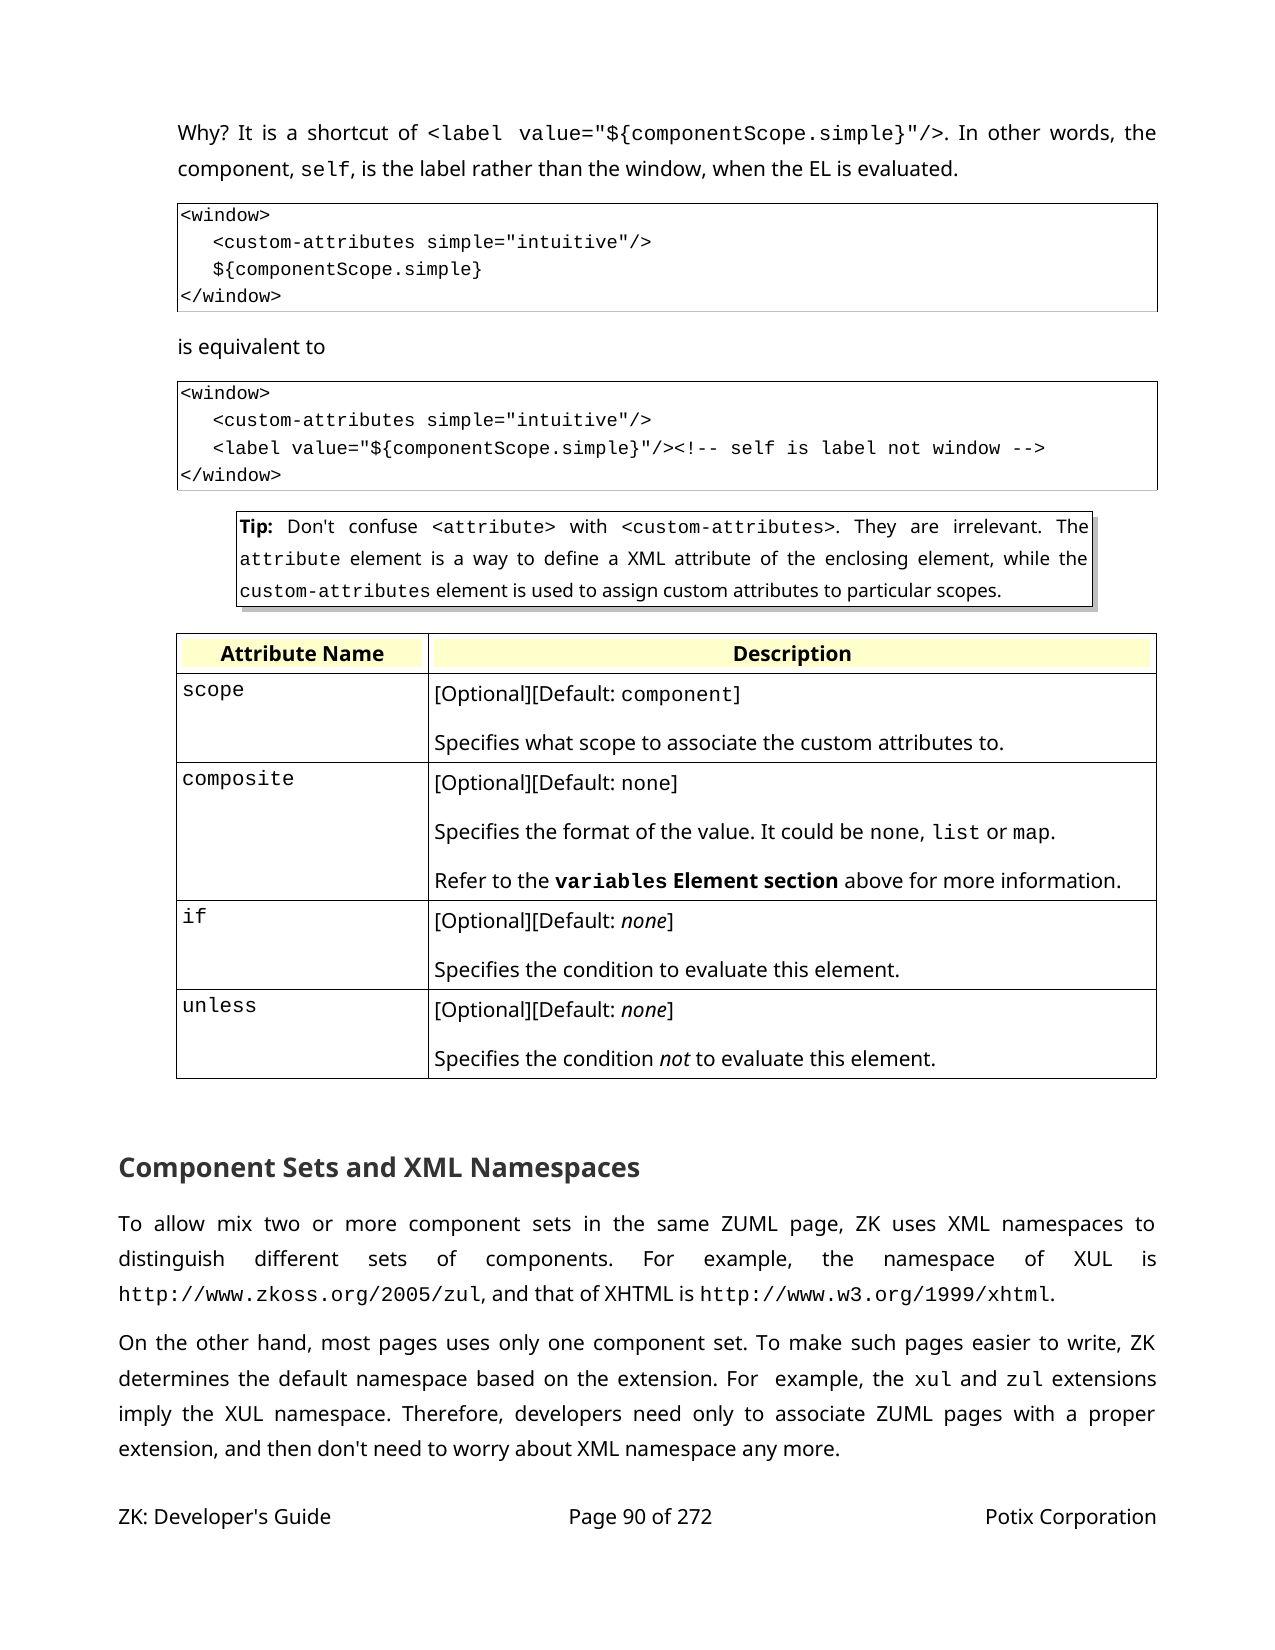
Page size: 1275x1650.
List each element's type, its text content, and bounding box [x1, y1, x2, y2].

table_cell [Optional][Default: component] Specifies what scope to associate the custom attributes to. [429, 674, 1156, 762]
table_header Attribute Name [177, 634, 428, 673]
subtitle Component Sets and XML Namespaces [118, 1148, 1157, 1185]
text <window> [178, 204, 1157, 227]
text is equivalent to [177, 332, 1157, 361]
text <label value="${componentScope.simple}"/><!-- self is label not window --> [178, 436, 1157, 460]
table_cell [Optional][Default: none] Specifies the condition not to evaluate this element. [429, 990, 1156, 1078]
text To allow mix two or more component sets in the same ZUML page, ZK uses XML namespaces to distinguish different sets of components. For example, the namespace of XUL is http://www.zkoss.org/2005/zul, and that of XHTML is http://www.w3.org/1999/xhtml. [118, 1209, 1157, 1308]
text ${componentScope.simple} [178, 257, 1157, 281]
table_cell composite [177, 763, 428, 900]
text </window> [178, 284, 1157, 311]
table_cell if [177, 901, 428, 989]
table_cell scope [177, 674, 428, 762]
text On the other hand, most pages uses only one component set. To make such pages easier to write, ZK determines the default namespace based on the extension. For example, the xul and zul extensions imply the XUL namespace. Therefore, developers need only to associate ZUML pages with a proper extension, and then don't need to worry about XML namespace any more. [118, 1328, 1157, 1463]
text <window> [178, 382, 1157, 405]
text <custom-attributes simple="intuitive"/> [178, 408, 1157, 433]
table_cell unless [177, 990, 428, 1078]
text <custom-attributes simple="intuitive"/> [178, 230, 1157, 254]
text Why? It is a shortcut of <label value="${componentScope.simple}"/>. In other words, the component, self, is the label rather than the window, when the EL is evaluated. [177, 118, 1157, 182]
text Tip: Don't confuse <attribute> with <custom-attributes>. They are irrelevant. The attribute element is a way to define a XML attribute of the enclosing element, while the custom-attributes element is used to assign custom attributes to particular scopes. [237, 512, 1092, 606]
table_cell [Optional][Default: none] Specifies the format of the value. It could be none, list or map. Refer to the variables Element section above for more information. [429, 763, 1156, 900]
table_header Description [429, 634, 1156, 673]
table_cell [Optional][Default: none] Specifies the condition to evaluate this element. [429, 901, 1156, 989]
text </window> [178, 463, 1157, 490]
